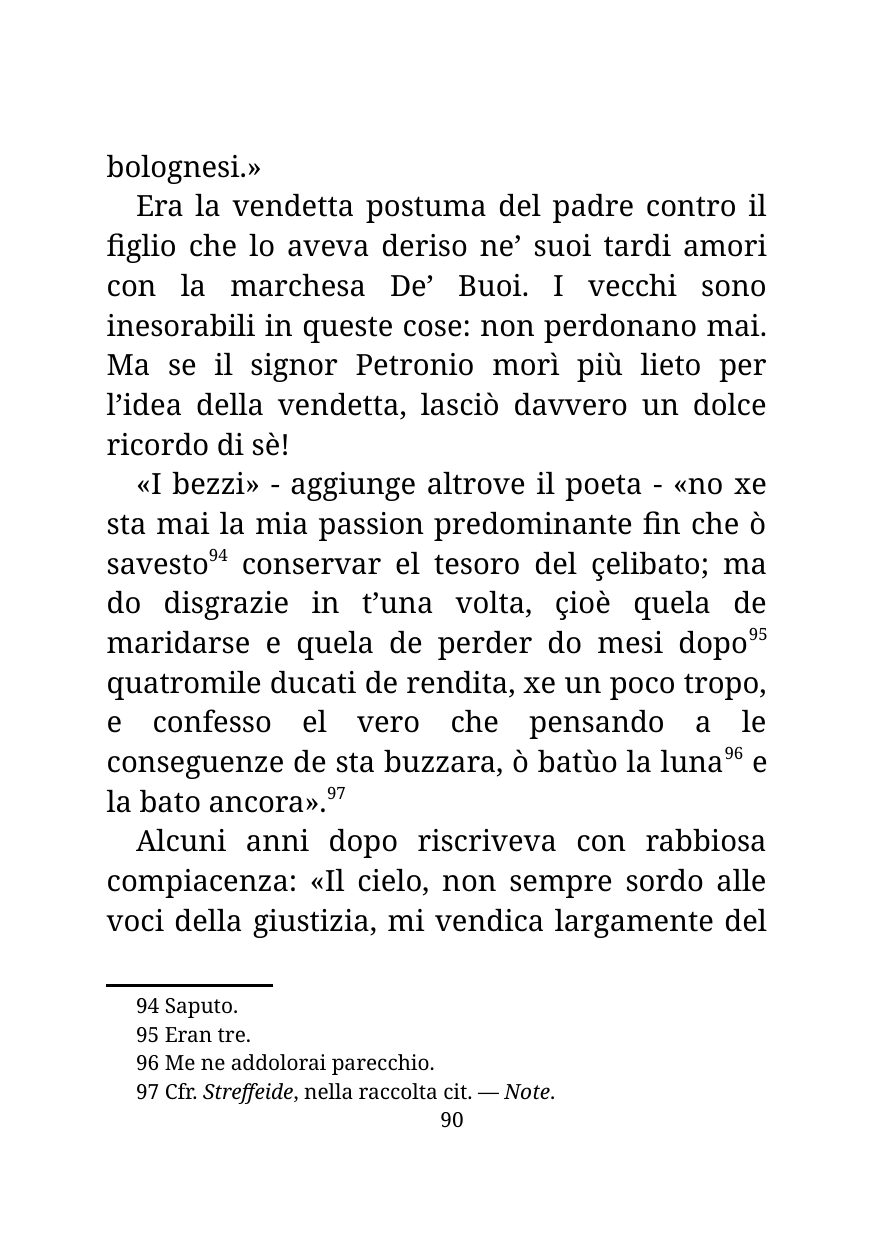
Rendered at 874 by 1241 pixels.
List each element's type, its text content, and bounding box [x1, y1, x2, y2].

text Me ne addolorai parecchio. [106, 1048, 768, 1077]
text Saputo. [106, 992, 768, 1020]
text «I bezzi» - aggiunge altrove il poeta - «no xe sta mai la mia passion predominante fin che ò savesto conservar el tesoro del çelibato; ma do disgrazie in t’una volta, çioè quela de maridarse e quela de perder do mesi dopo quatromile ducati de rendita, xe un poco tropo, e confesso el vero che pensando a le conseguenze de sta buzzara, ò batùo la luna e la bato ancora». [106, 463, 768, 821]
text Alcuni anni dopo riscriveva con rabbiosa compiacenza: «Il cielo, non sempre sordo alle voci della giustizia, mi vendica largamente del [106, 821, 768, 940]
text Cfr. Streffeide, nella raccolta cit. — Note. [106, 1077, 768, 1105]
text Eran tre. [106, 1020, 768, 1048]
text Era la vendetta postuma del padre contro il figlio che lo aveva deriso ne’ suoi tardi amori con la marchesa De’ Buoi. I vecchi sono inesorabili in queste cose: non perdonano mai. Ma se il signor Petronio morì più lieto per l’idea della vendetta, lasciò davvero un dolce ricordo di sè! [106, 186, 768, 463]
text bolognesi.» [106, 146, 768, 186]
